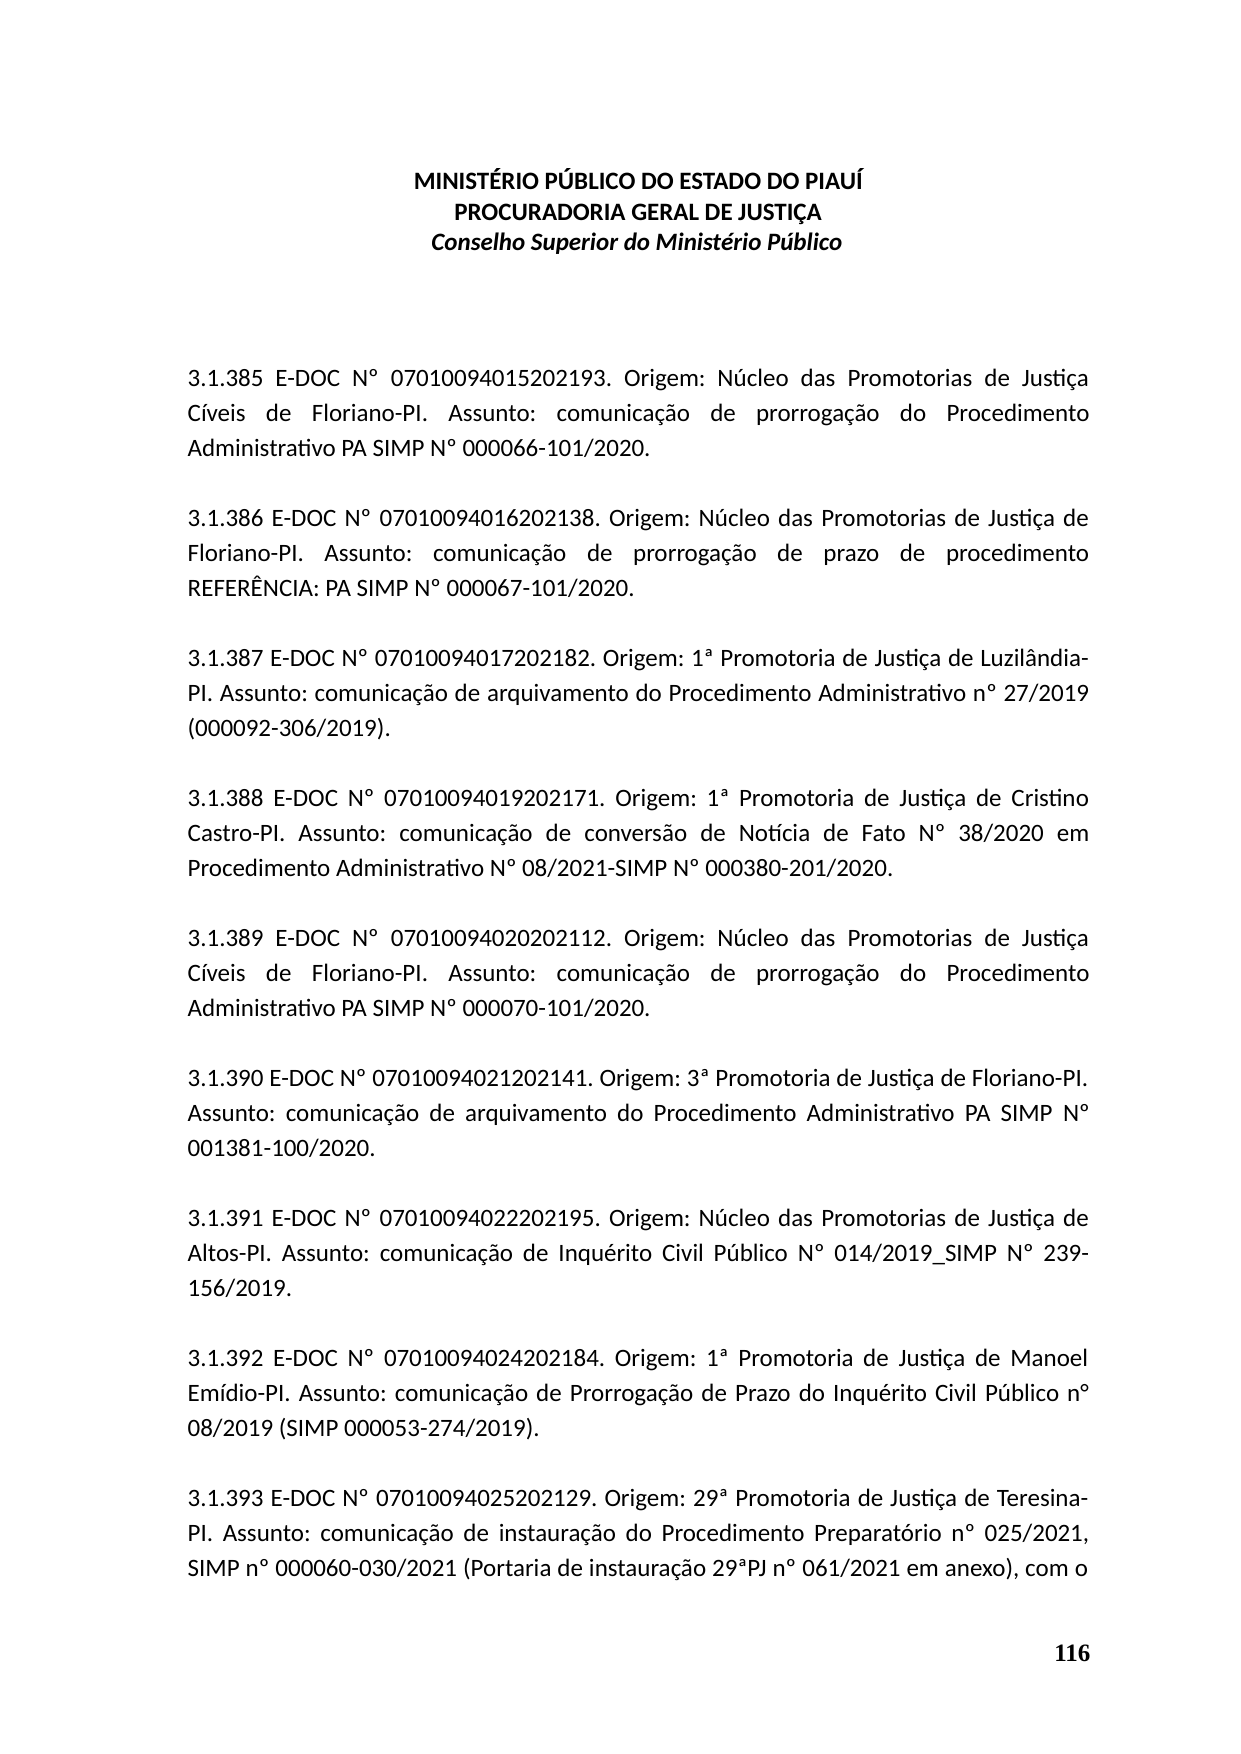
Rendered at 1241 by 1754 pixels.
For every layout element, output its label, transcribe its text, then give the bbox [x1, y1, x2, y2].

text 3.1.391 E-DOC Nº 07010094022202195. Origem: Núcleo das Promotorias de Justiça de Altos-PI. Assunto: comunicação de Inquérito Civil Público Nº 014/2019_SIMP Nº 239-156/2019. [187, 1202, 1090, 1303]
text 3.1.390 E-DOC Nº 07010094021202141. Origem: 3ª Promotoria de Justiça de Floriano-PI. Assunto: comunicação de arquivamento do Procedimento Administrativo PA SIMP Nº 001381-100/2020. [187, 1062, 1090, 1163]
text 3.1.387 E-DOC Nº 07010094017202182. Origem: 1ª Promotoria de Justiça de Luzilândia-PI. Assunto: comunicação de arquivamento do Procedimento Administrativo nº 27/2019 (000092-306/2019). [187, 642, 1090, 743]
text 3.1.392 E-DOC Nº 07010094024202184. Origem: 1ª Promotoria de Justiça de Manoel Emídio-PI. Assunto: comunicação de Prorrogação de Prazo do Inquérito Civil Público n° 08/2019 (SIMP 000053-274/2019). [187, 1342, 1090, 1443]
text 3.1.385 E-DOC Nº 07010094015202193. Origem: Núcleo das Promotorias de Justiça Cíveis de Floriano-PI. Assunto: comunicação de prorrogação do Procedimento Administrativo PA SIMP Nº 000066-101/2020. [187, 362, 1090, 463]
text 3.1.386 E-DOC Nº 07010094016202138. Origem: Núcleo das Promotorias de Justiça de Floriano-PI. Assunto: comunicação de prorrogação de prazo de procedimento REFERÊNCIA: PA SIMP Nº 000067-101/2020. [187, 502, 1090, 603]
text 3.1.393 E-DOC Nº 07010094025202129. Origem: 29ª Promotoria de Justiça de Teresina-PI. Assunto: comunicação de instauração do Procedimento Preparatório nº 025/2021, SIMP nº 000060-030/2021 (Portaria de instauração 29ªPJ nº 061/2021 em anexo), com o [187, 1482, 1090, 1583]
text 3.1.389 E-DOC Nº 07010094020202112. Origem: Núcleo das Promotorias de Justiça Cíveis de Floriano-PI. Assunto: comunicação de prorrogação do Procedimento Administrativo PA SIMP Nº 000070-101/2020. [187, 922, 1090, 1023]
text 3.1.388 E-DOC Nº 07010094019202171. Origem: 1ª Promotoria de Justiça de Cristino Castro-PI. Assunto: comunicação de conversão de Notícia de Fato Nº 38/2020 em Procedimento Administrativo Nº 08/2021-SIMP Nº 000380-201/2020. [187, 782, 1090, 883]
